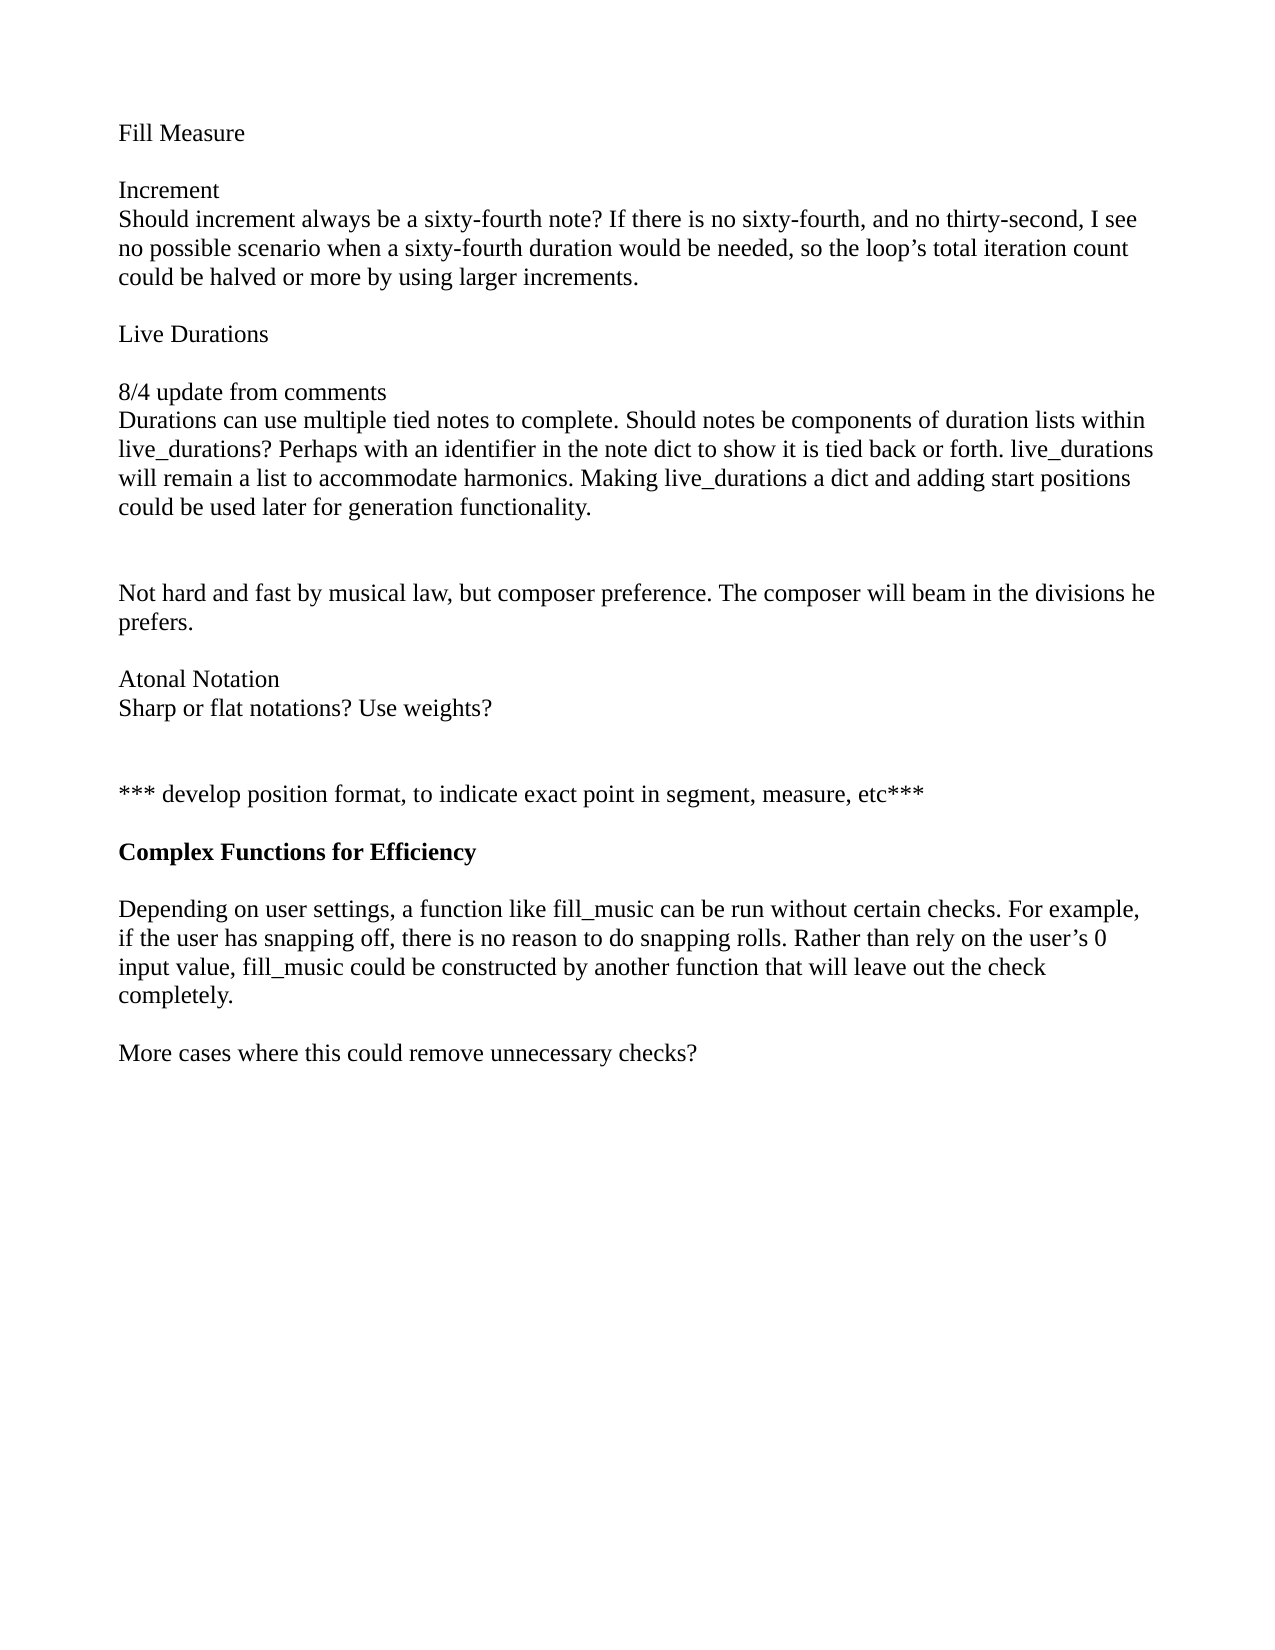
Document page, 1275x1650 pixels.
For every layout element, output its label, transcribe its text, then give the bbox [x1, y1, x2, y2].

text Durations can use multiple tied notes to complete. Should notes be components of duration lists within live_durations? Perhaps with an identifier in the note dict to show it is tied back or forth. live_durations will remain a list to accommodate harmonics. Making live_durations a dict and adding start positions could be used later for generation functionality. [118, 406, 1157, 521]
text Atonal Notation [118, 664, 1157, 693]
text Complex Functions for Efficiency [118, 837, 1157, 866]
text Increment [118, 176, 1157, 204]
text Should increment always be a sixty-fourth note? If there is no sixty-fourth, and no thirty-second, I see no possible scenario when a sixty-fourth duration would be needed, so the loop’s total iteration count could be halved or more by using larger increments. [118, 204, 1157, 291]
text Sharp or flat notations? Use weights? [118, 693, 1157, 722]
text *** develop position format, to indicate exact point in segment, measure, etc*** [118, 779, 1157, 808]
text More cases where this could remove unnecessary checks? [118, 1038, 1157, 1067]
text Live Durations [118, 319, 1157, 348]
text Depending on user settings, a function like fill_music can be run without certain checks. For example, if the user has snapping off, there is no reason to do snapping rolls. Rather than rely on the user’s 0 input value, fill_music could be constructed by another function that will leave out the check completely. [118, 894, 1157, 1009]
text Fill Measure [118, 118, 1157, 147]
text Not hard and fast by musical law, but composer preference. The composer will beam in the divisions he prefers. [118, 578, 1157, 636]
text 8/4 update from comments [118, 377, 1157, 406]
